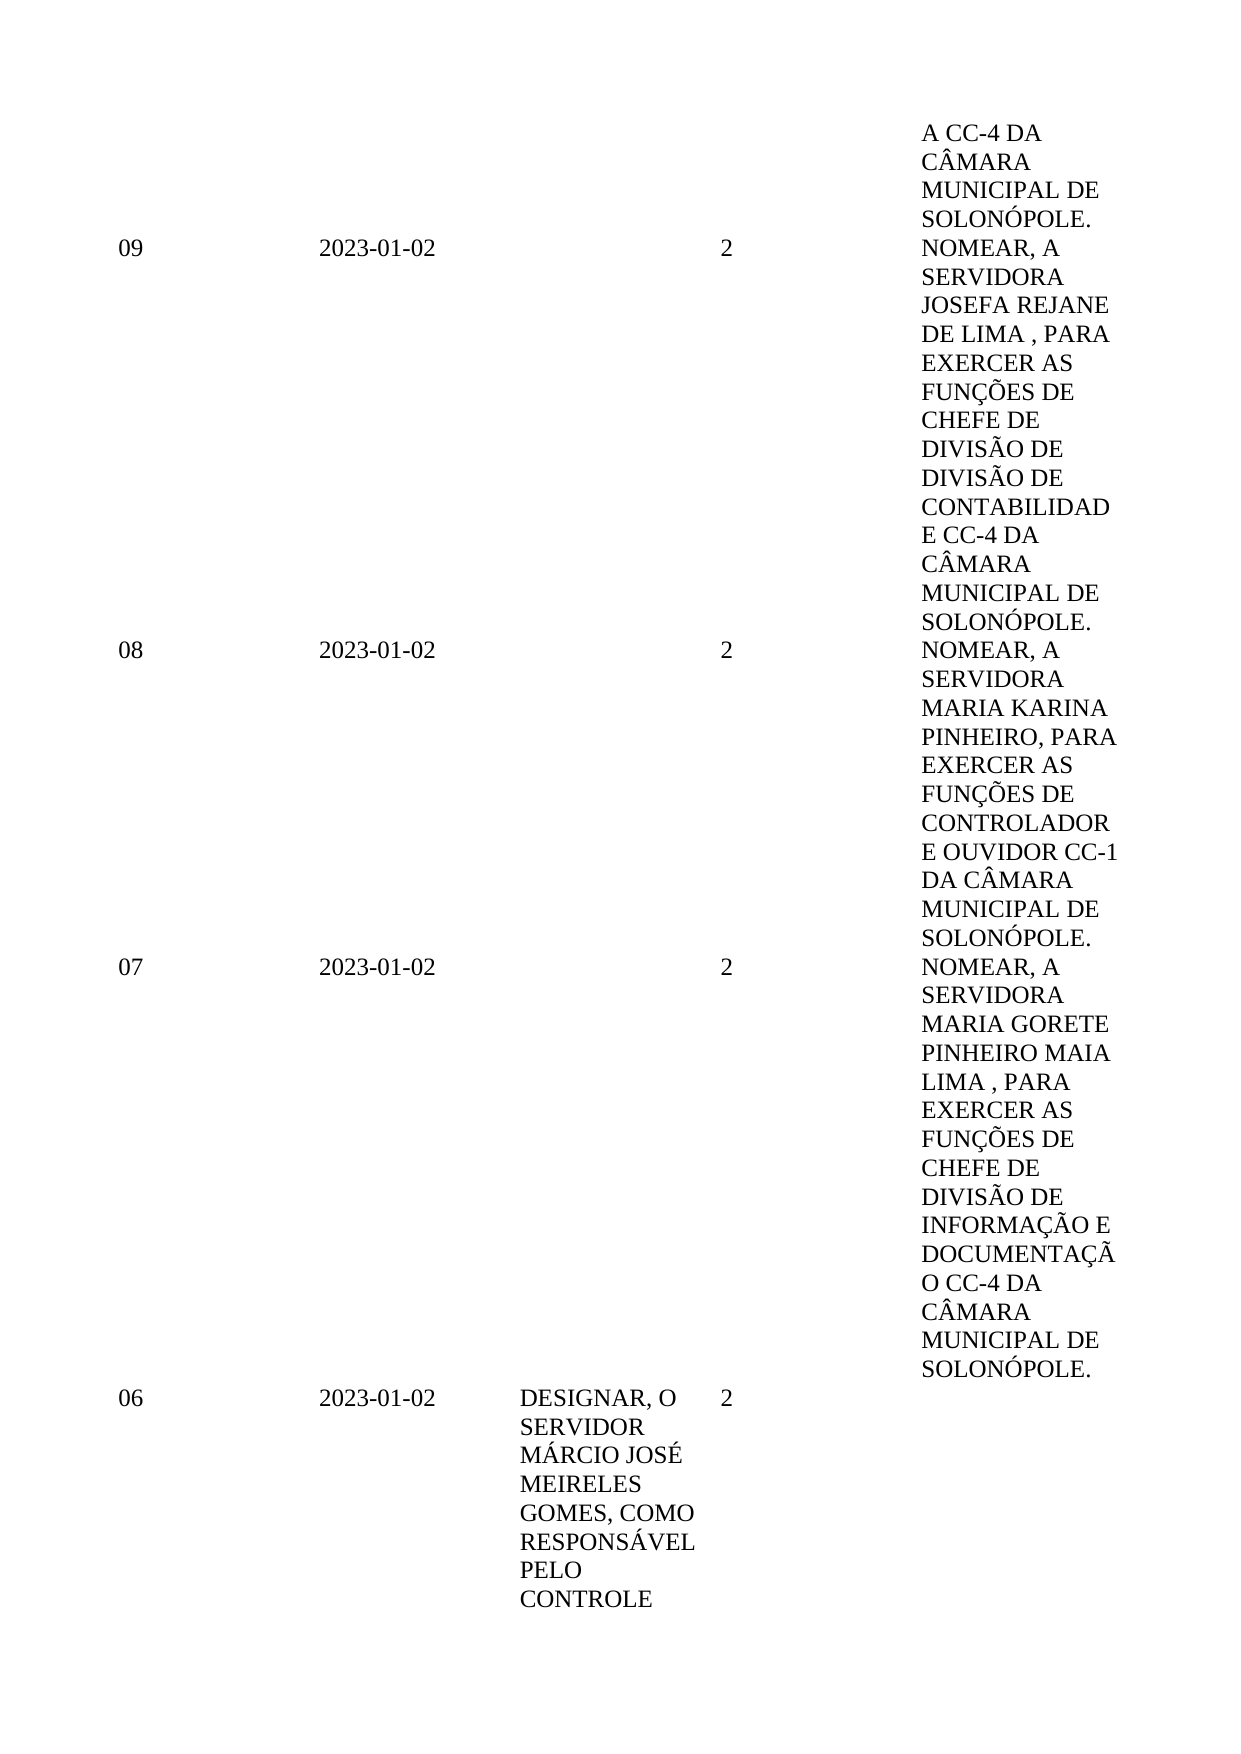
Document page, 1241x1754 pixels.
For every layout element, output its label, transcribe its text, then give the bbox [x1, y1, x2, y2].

table_cell DESIGNAR, O SERVIDOR MÁRCIO JOSÉ MEIRELES GOMES, COMO RESPONSÁVEL PELO CONTROLE [520, 1383, 720, 1613]
table_cell 2 [720, 636, 921, 952]
table_cell NOMEAR, A SERVIDORA JOSEFA REJANE DE LIMA , PARA EXERCER AS FUNÇÕES DE CHEFE DE DIVISÃO DE DIVISÃO DE CONTABILIDADE CC-4 DA CÂMARA MUNICIPAL DE SOLONÓPOLE. [921, 233, 1122, 636]
table_cell NOMEAR, A SERVIDORA MARIA GORETE PINHEIRO MAIA LIMA , PARA EXERCER AS FUNÇÕES DE CHEFE DE DIVISÃO DE INFORMAÇÃO E DOCUMENTAÇÃO CC-4 DA CÂMARA MUNICIPAL DE SOLONÓPOLE. [921, 952, 1122, 1383]
table_cell [319, 118, 519, 233]
table_cell 2023-01-02 [319, 233, 519, 636]
table_cell NOMEAR, A SERVIDORA MARIA KARINA PINHEIRO, PARA EXERCER AS FUNÇÕES DE CONTROLADOR E OUVIDOR CC-1 DA CÂMARA MUNICIPAL DE SOLONÓPOLE. [921, 636, 1122, 952]
table_cell 2 [720, 952, 921, 1383]
table_cell 08 [118, 636, 319, 952]
table_cell 07 [118, 952, 319, 1383]
table_cell 06 [118, 1383, 319, 1613]
table_cell 09 [118, 233, 319, 636]
table_cell 2023-01-02 [319, 1383, 519, 1613]
table_cell [720, 118, 921, 233]
table_cell 2 [720, 233, 921, 636]
table_cell [118, 118, 319, 233]
table_cell [520, 233, 720, 636]
table_cell 2023-01-02 [319, 636, 519, 952]
table_cell [520, 952, 720, 1383]
table_cell A CC-4 DA CÂMARA MUNICIPAL DE SOLONÓPOLE. [921, 118, 1122, 233]
table_cell 2 [720, 1383, 921, 1613]
table_cell 2023-01-02 [319, 952, 519, 1383]
table_cell [520, 636, 720, 952]
table_cell [921, 1383, 1122, 1613]
table_cell [520, 118, 720, 233]
